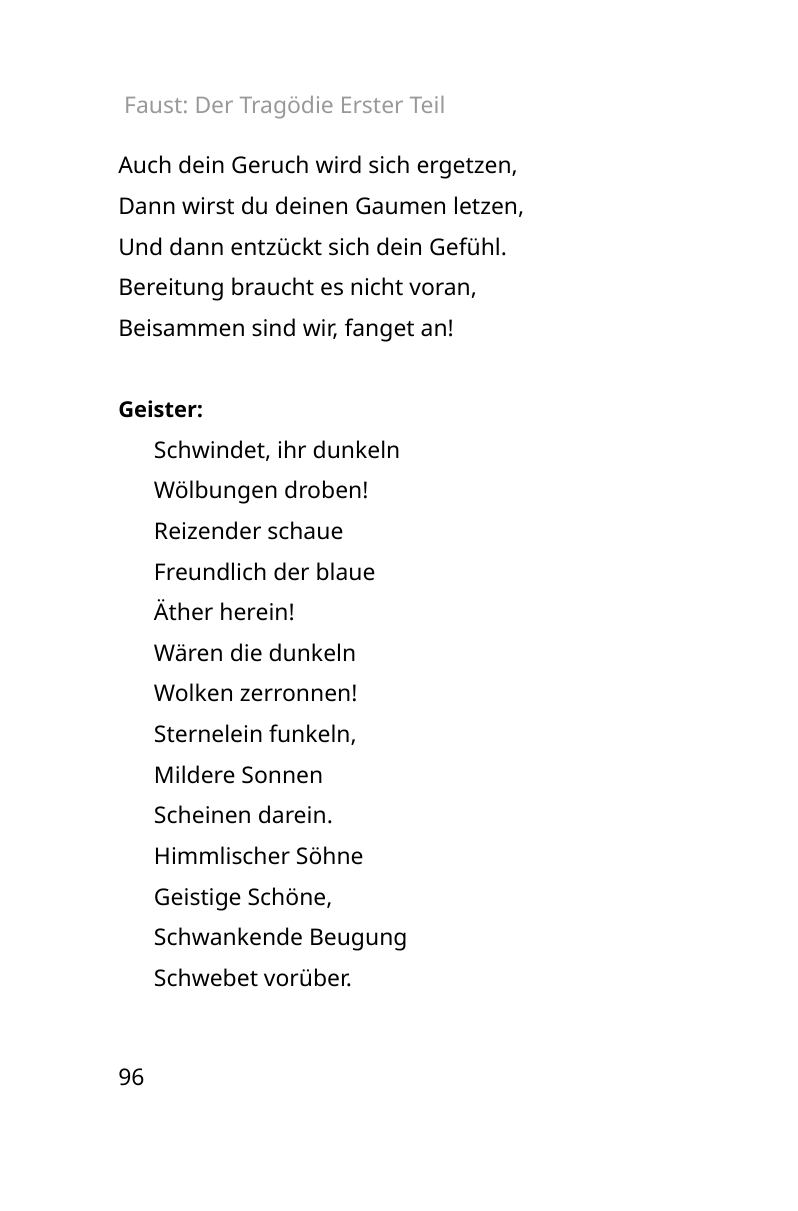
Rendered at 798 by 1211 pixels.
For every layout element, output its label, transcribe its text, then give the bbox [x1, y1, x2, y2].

text Geister: Schwindet, ihr dunkeln Wölbungen droben! Reizender schaue Freundlich der blaue Äther herein! Wären die dunkeln Wolken zerronnen! Sternelein funkeln, Mildere Sonnen Scheinen darein. Himmlischer Söhne Geistige Schöne, Schwankende Beugung Schwebet vorüber. [118, 370, 679, 993]
text Auch dein Geruch wird sich ergetzen, Dann wirst du deinen Gaumen letzen, Und dann entzückt sich dein Gefühl. Bereitung braucht es nicht voran, Beisammen sind wir, fanget an! [118, 149, 679, 343]
